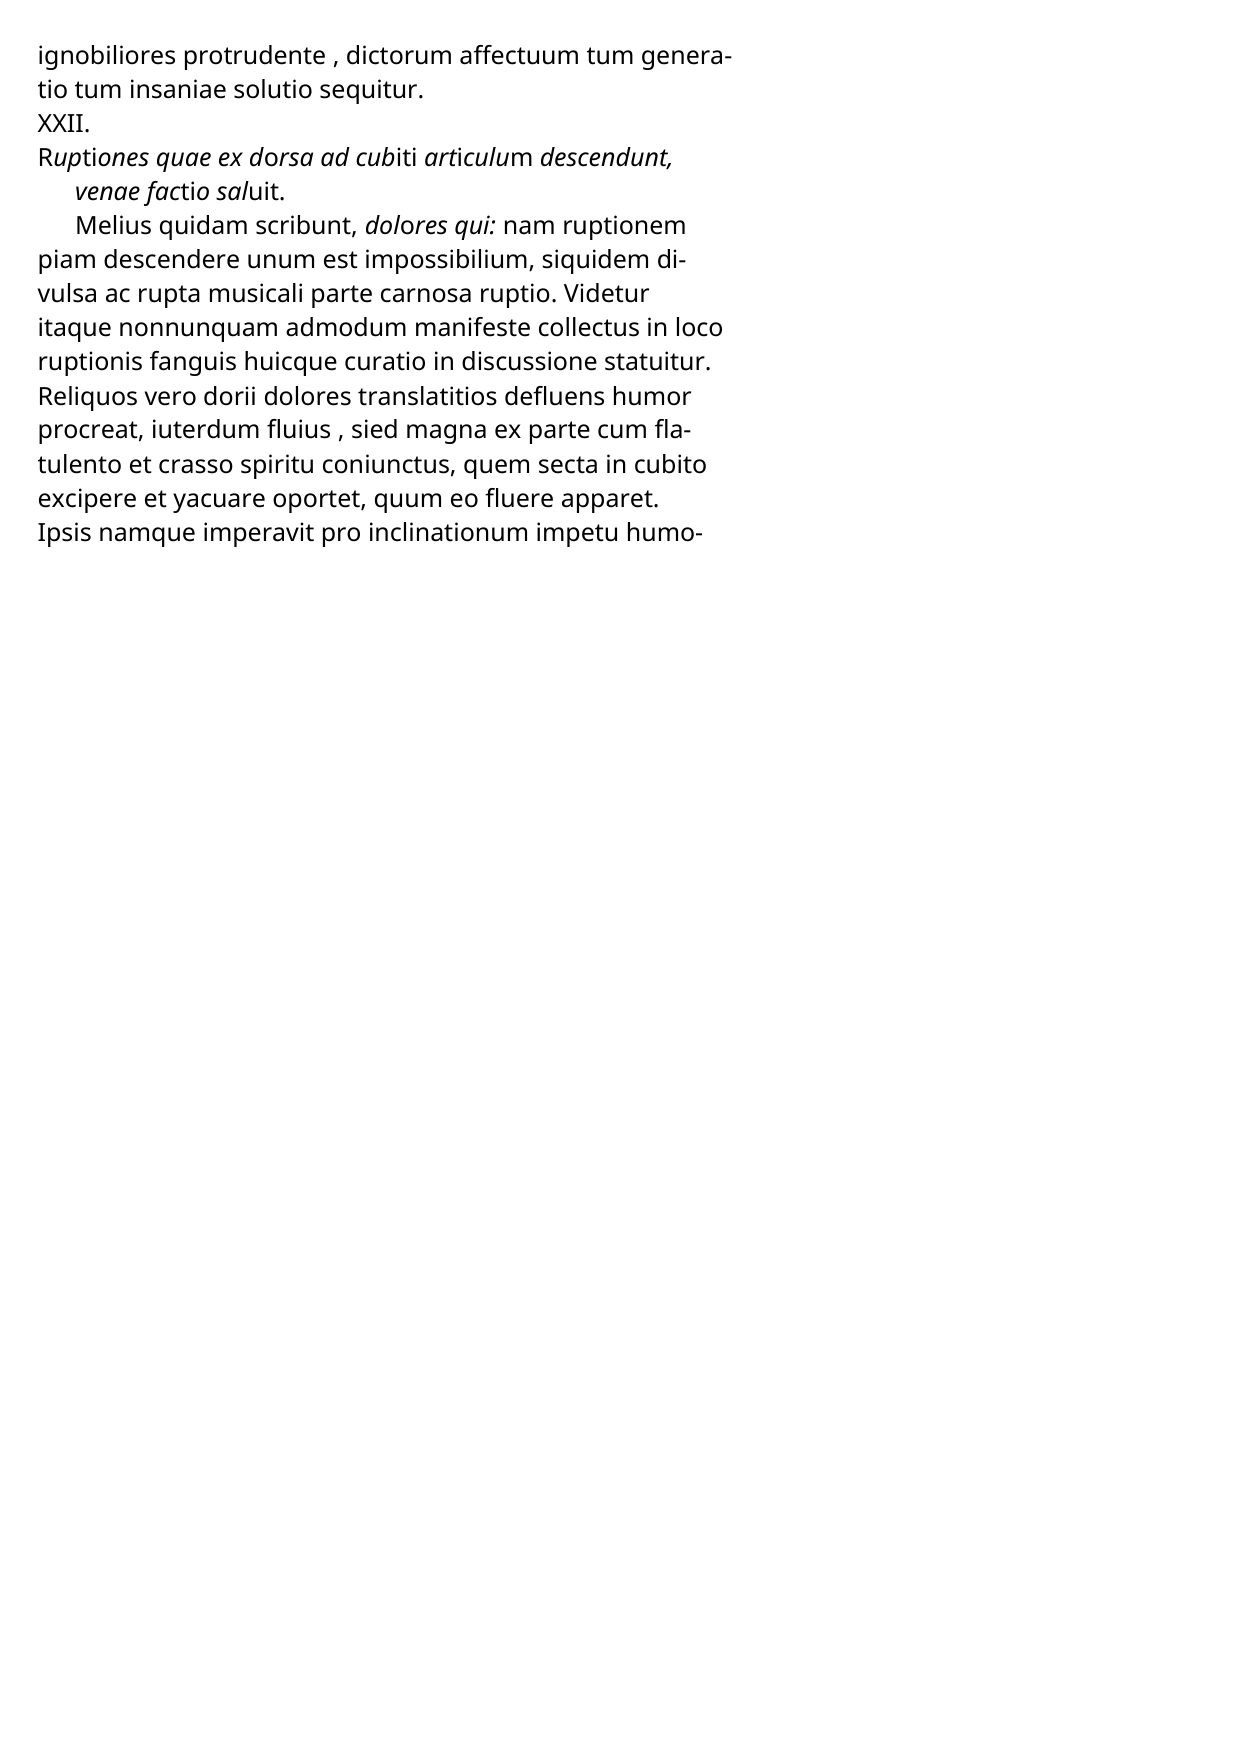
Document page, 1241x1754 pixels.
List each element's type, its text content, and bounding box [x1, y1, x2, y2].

text Melius quidam scribunt, dolores qui: nam ruptionem piam descendere unum est impossibilium, siquidem di- vulsa ac rupta musicali parte carnosa ruptio. Videtur itaque nonnunquam admodum manifeste collectus in loco ruptionis fanguis huicque curatio in discussione statuitur. Reliquos vero dorii dolores translatitios defluens humor procreat, iuterdum fluius , sied magna ex parte cum fla- tulento et crasso spiritu coniunctus, quem secta in cubito excipere et yacuare oportet, quum eo fluere apparet. Ipsis namque imperavit pro inclinationum impetu humo- [37, 208, 1203, 548]
text Ruptiones quae ex dorsa ad cubiti articulum descendunt, venae factio saluit. [37, 140, 1203, 208]
text XXII. [37, 106, 1203, 140]
text ignobiliores protrudente , dictorum affectuum tum genera- tio tum insaniae solutio sequitur. [37, 37, 1203, 106]
